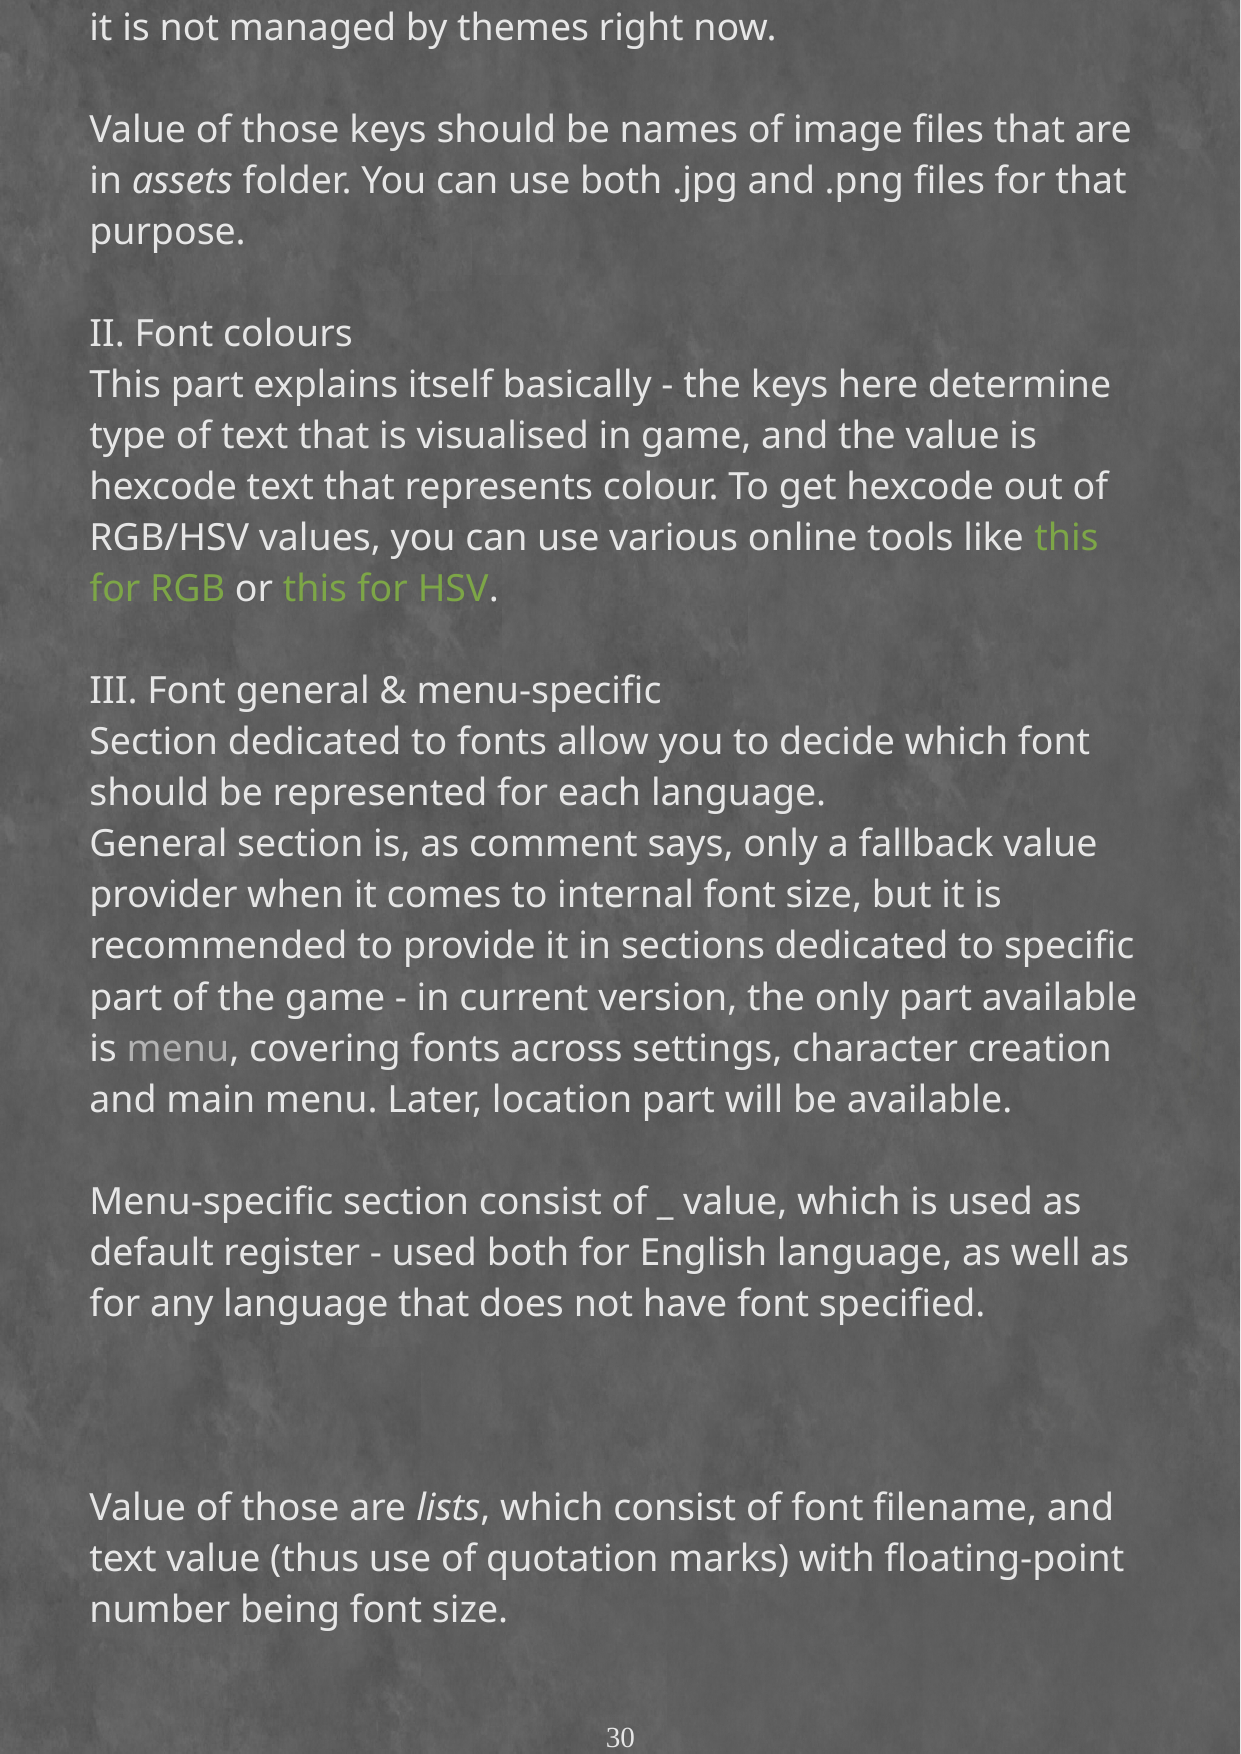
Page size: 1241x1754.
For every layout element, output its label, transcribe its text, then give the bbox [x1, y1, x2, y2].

text III. Font general & menu-specific [89, 663, 1151, 714]
text Menu-specific section consist of _ value, which is used as default register - used both for English language, as well as for any language that does not have font specified. [89, 1174, 1151, 1327]
text This part explains itself basically - the keys here determine type of text that is visualised in game, and the value is hexcode text that represents colour. To get hexcode out of RGB/HSV values, you can use various online tools like this for RGB or this for HSV. [89, 357, 1151, 612]
text it is not managed by themes right now. [89, 0, 1151, 51]
text General section is, as comment says, only a fallback value provider when it comes to internal font size, but it is recommended to provide it in sections dedicated to specific part of the game - in current version, the only part available is menu, covering fonts across settings, character creation and main menu. Later, location part will be available. [89, 817, 1151, 1123]
picture [0, 0, 1241, 1754]
text Value of those are lists, which consist of font filename, and text value (thus use of quotation marks) with floating-point number being font size. [89, 1480, 1151, 1633]
text Section dedicated to fonts allow you to decide which font should be represented for each language. [89, 714, 1151, 817]
text Value of those keys should be names of image files that are in assets folder. You can use both .jpg and .png files for that purpose. [89, 102, 1151, 255]
text II. Font colours [89, 306, 1151, 357]
